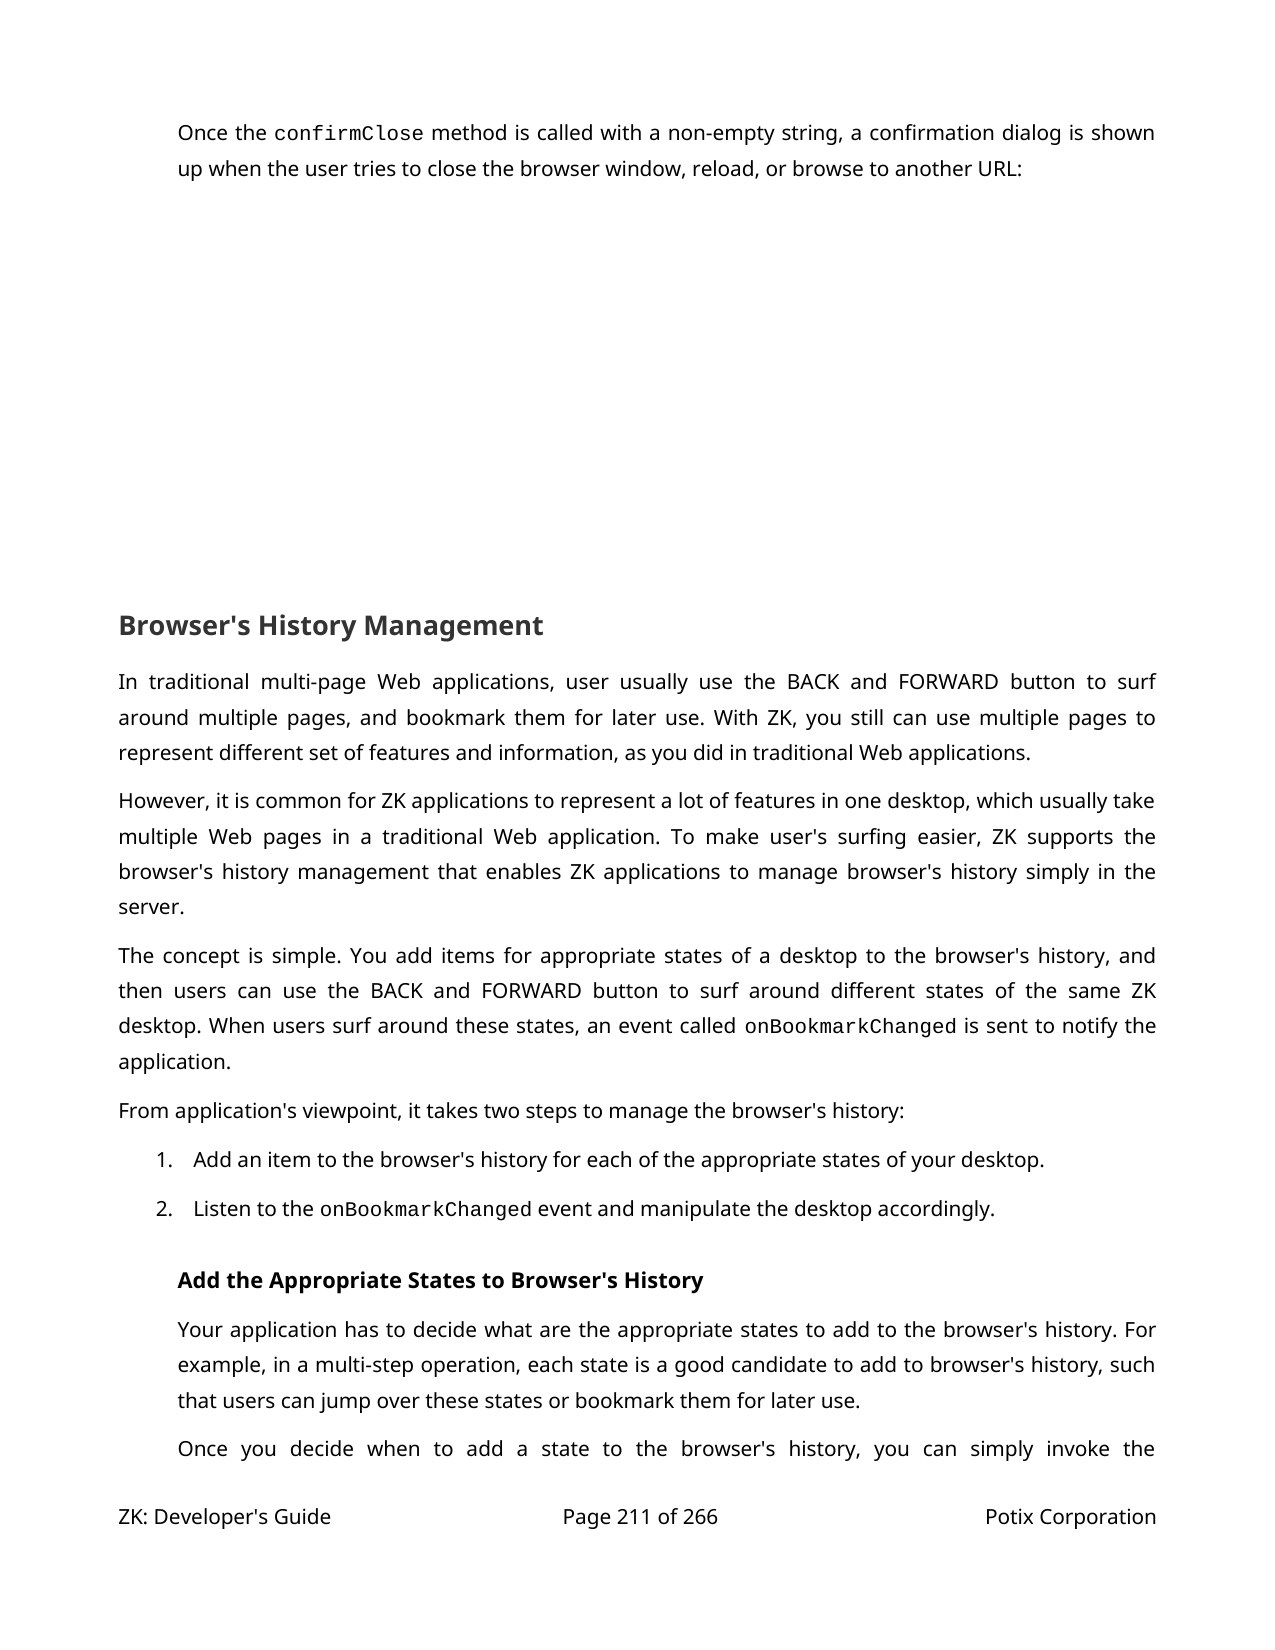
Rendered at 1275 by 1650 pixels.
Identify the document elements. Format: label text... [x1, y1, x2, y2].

text The concept is simple. You add items for appropriate states of a desktop to the browser's history, and then users can use the BACK and FORWARD button to surf around different states of the same ZK desktop. When users surf around these states, an event called onBookmarkChanged is sent to notify the application. [118, 941, 1157, 1075]
text In traditional multi-page Web applications, user usually use the BACK and FORWARD button to surf around multiple pages, and bookmark them for later use. With ZK, you still can use multiple pages to represent different set of features and information, as you did in traditional Web applications. [118, 667, 1157, 766]
list Add an item to the browser's history for each of the appropriate states of your desktop. [156, 1145, 1157, 1173]
text However, it is common for ZK applications to represent a lot of features in one desktop, which usually take multiple Web pages in a traditional Web application. To make user's surfing easier, ZK supports the browser's history management that enables ZK applications to manage browser's history simply in the server. [118, 787, 1157, 921]
text Once the confirmClose method is called with a non-empty string, a confirmation dialog is shown up when the user tries to close the browser window, reload, or browse to another URL: [177, 118, 1157, 182]
subtitle Add the Appropriate States to Browser's History [177, 1265, 1157, 1295]
list Listen to the onBookmarkChanged event and manipulate the desktop accordingly. [156, 1194, 1157, 1222]
text From application's viewpoint, it takes two steps to manage the browser's history: [118, 1096, 1157, 1124]
subtitle Browser's History Management [118, 607, 1157, 644]
text Your application has to decide what are the appropriate states to add to the browser's history. For example, in a multi-step operation, each state is a good candidate to add to browser's history, such that users can jump over these states or bookmark them for later use. [177, 1315, 1157, 1414]
text Once you decide when to add a state to the browser's history, you can simply invoke the [177, 1434, 1157, 1463]
